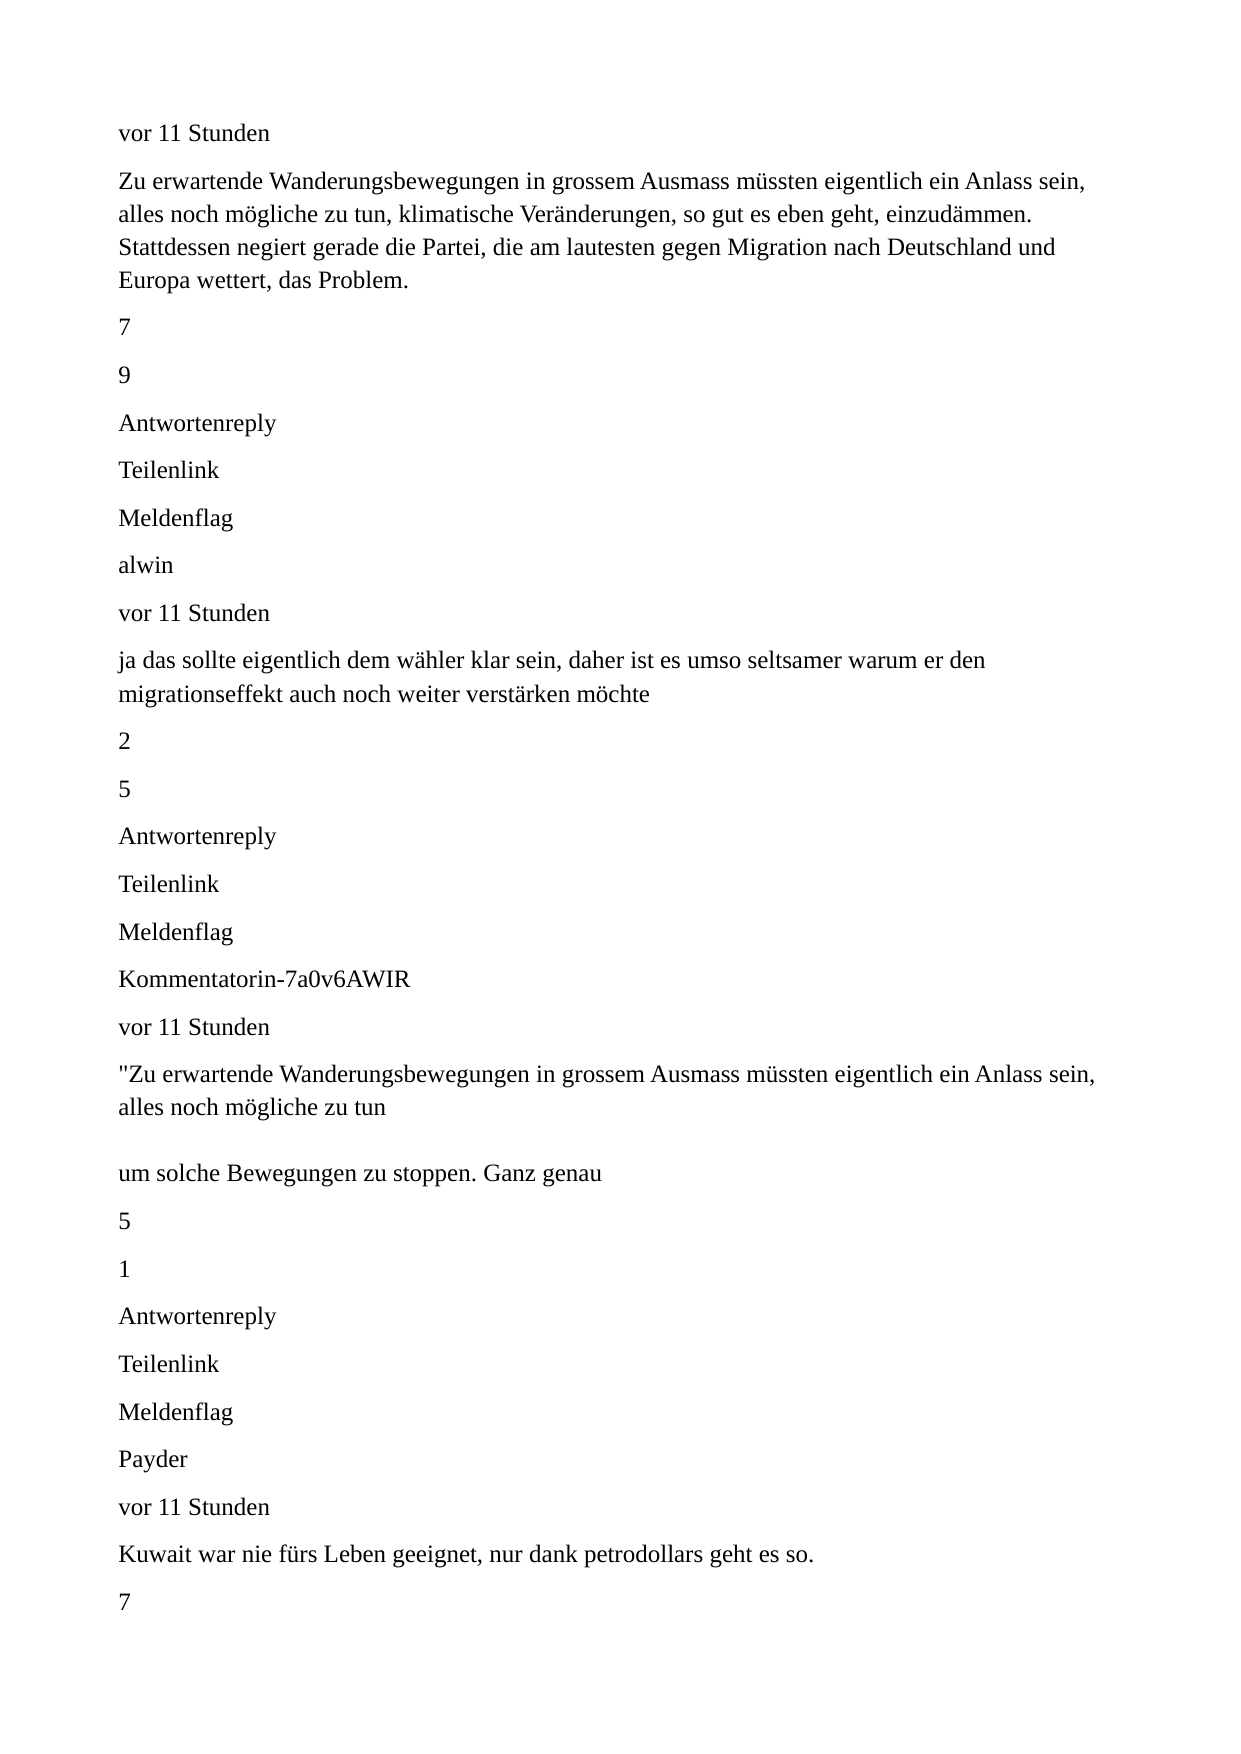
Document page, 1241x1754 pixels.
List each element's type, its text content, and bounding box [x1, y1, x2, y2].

text Teilenlink [118, 1349, 1122, 1378]
text vor 11 Stunden [118, 598, 1122, 627]
text 7 [118, 1587, 1122, 1616]
text 7 [118, 312, 1122, 341]
text 9 [118, 360, 1122, 389]
text vor 11 Stunden [118, 118, 1122, 147]
text "Zu erwartende Wanderungsbewegungen in grossem Ausmass müssten eigentlich ein Anlass sein, alles noch mögliche zu tun um solche Bewegungen zu stoppen. Ganz genau [118, 1059, 1122, 1187]
text Zu erwartende Wanderungsbewegungen in grossem Ausmass müssten eigentlich ein Anlass sein, alles noch mögliche zu tun, klimatische Veränderungen, so gut es eben geht, einzudämmen. Stattdessen negiert gerade die Partei, die am lautesten gegen Migration nach Deutschland und Europa wettert, das Problem. [118, 166, 1122, 293]
text Antwortenreply [118, 408, 1122, 436]
text ja das sollte eigentlich dem wähler klar sein, daher ist es umso seltsamer warum er den migrationseffekt auch noch weiter verstärken möchte [118, 646, 1122, 707]
text 1 [118, 1254, 1122, 1282]
text vor 11 Stunden [118, 1492, 1122, 1521]
text Antwortenreply [118, 1301, 1122, 1330]
text Payder [118, 1444, 1122, 1473]
text Kuwait war nie fürs Leben geeignet, nur dank petrodollars geht es so. [118, 1539, 1122, 1568]
text 2 [118, 726, 1122, 755]
text Antwortenreply [118, 821, 1122, 850]
text alwin [118, 550, 1122, 579]
text Meldenflag [118, 503, 1122, 532]
text Meldenflag [118, 917, 1122, 945]
text 5 [118, 1206, 1122, 1235]
text 5 [118, 774, 1122, 803]
text Kommentatorin-7a0v6AWIR [118, 964, 1122, 993]
text Meldenflag [118, 1397, 1122, 1425]
text Teilenlink [118, 455, 1122, 484]
text vor 11 Stunden [118, 1012, 1122, 1041]
text Teilenlink [118, 869, 1122, 898]
